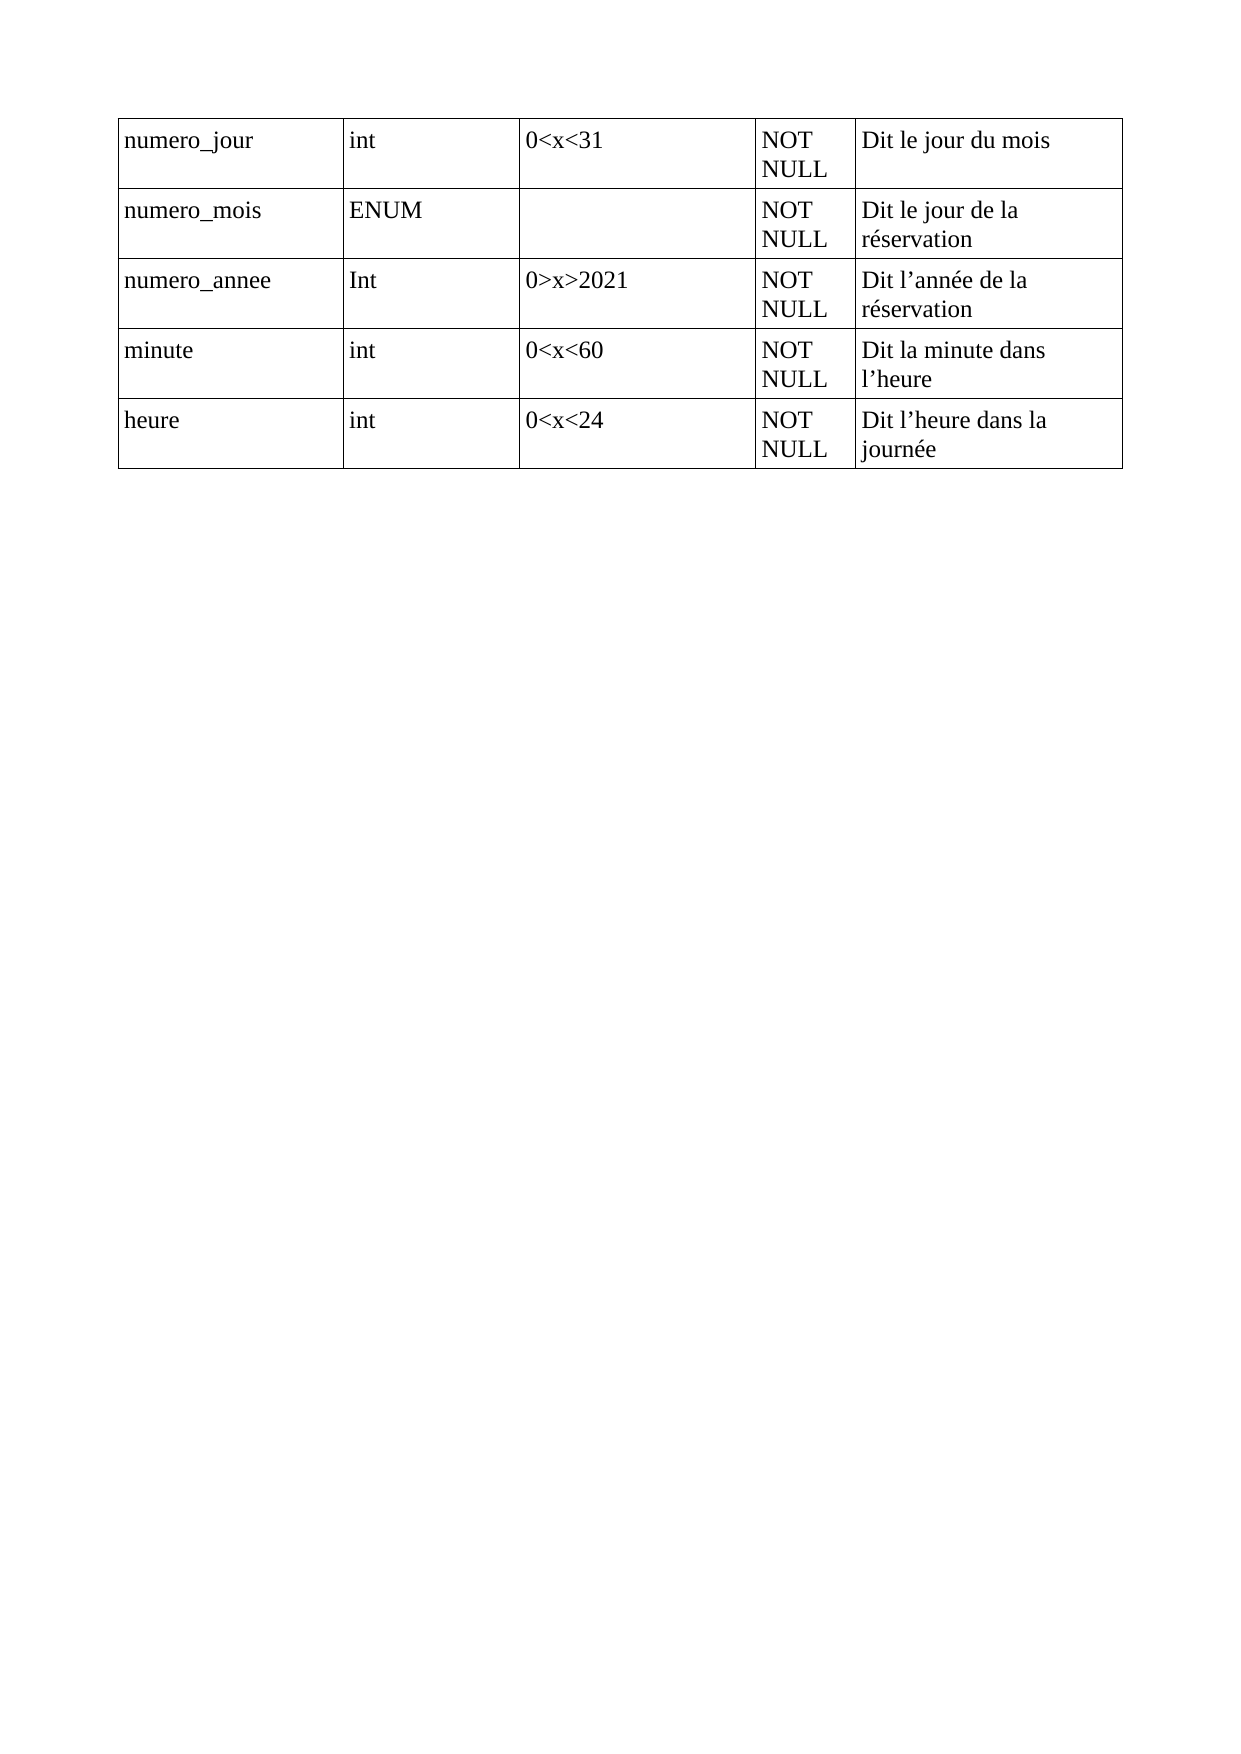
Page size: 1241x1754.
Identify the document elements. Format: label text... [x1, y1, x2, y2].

table_cell Dit le jour de la réservation [856, 189, 1122, 258]
table_cell int [344, 329, 519, 398]
table_cell int [344, 399, 519, 468]
table_cell NOT NULL [756, 259, 855, 328]
table_cell numero_annee [119, 259, 343, 328]
table_cell 0<x<60 [520, 329, 755, 398]
table_cell numero_jour [119, 119, 343, 188]
table_cell 0<x<24 [520, 399, 755, 468]
table_cell numero_mois [119, 189, 343, 258]
table_cell Int [344, 259, 519, 328]
table_cell Dit l’année de la réservation [856, 259, 1122, 328]
table_cell 0<x<31 [520, 119, 755, 188]
table_cell Dit l’heure dans la journée [856, 399, 1122, 468]
table_cell [520, 189, 755, 258]
table_cell Dit la minute dans l’heure [856, 329, 1122, 398]
table_cell int [344, 119, 519, 188]
table_cell NOT NULL [756, 189, 855, 258]
table_cell NOT NULL [756, 119, 855, 188]
table_cell Dit le jour du mois [856, 119, 1122, 188]
table_cell ENUM [344, 189, 519, 258]
table_cell heure [119, 399, 343, 468]
table_cell 0>x>2021 [520, 259, 755, 328]
table_cell NOT NULL [756, 399, 855, 468]
table_cell NOT NULL [756, 329, 855, 398]
table_cell minute [119, 329, 343, 398]
